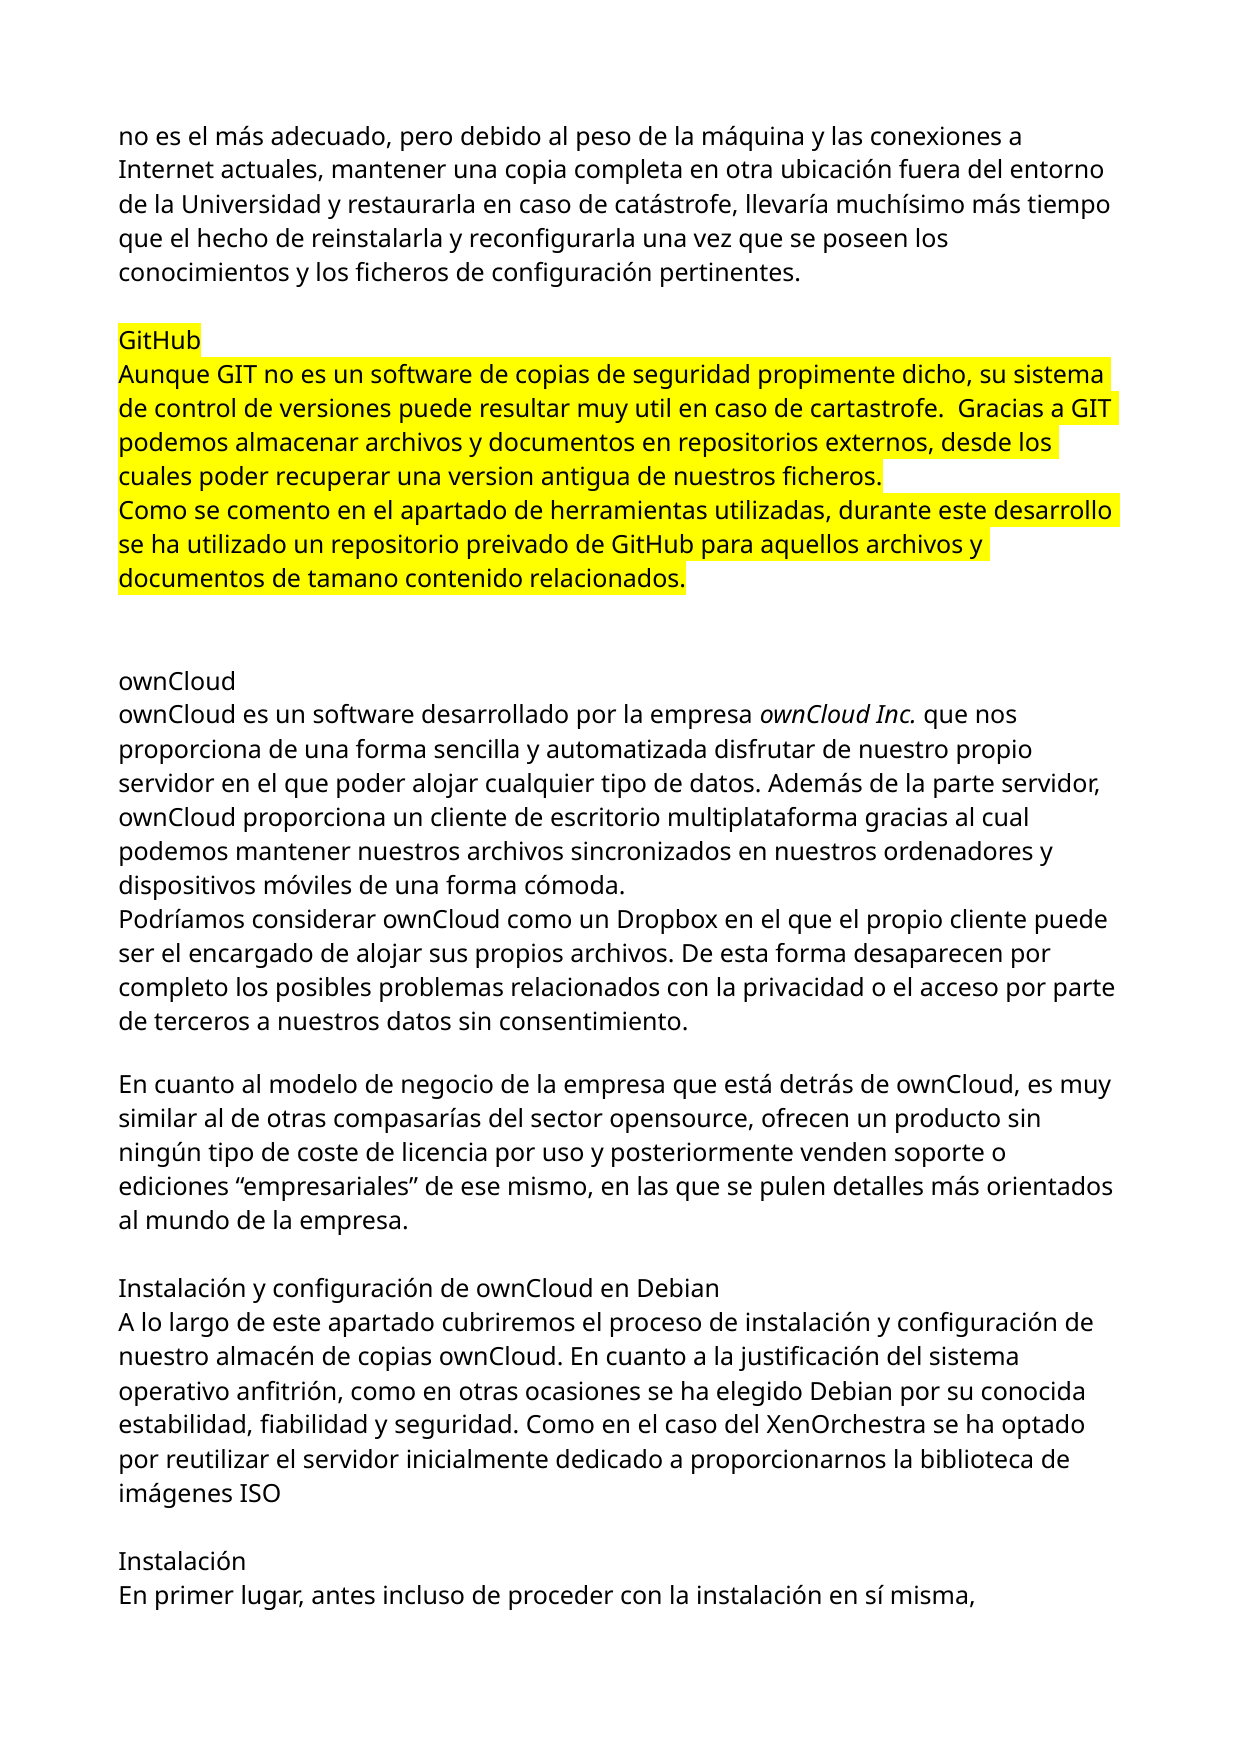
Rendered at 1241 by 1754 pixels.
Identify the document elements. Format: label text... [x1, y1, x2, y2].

text GitHub [118, 322, 1122, 357]
text Instalación y configuración de ownCloud en Debian [118, 1271, 1122, 1305]
text Podríamos considerar ownCloud como un Dropbox en el que el propio cliente puede ser el encargado de alojar sus propios archivos. De esta forma desaparecen por completo los posibles problemas relacionados con la privacidad o el acceso por parte de terceros a nuestros datos sin consentimiento. [118, 902, 1122, 1038]
text Como se comento en el apartado de herramientas utilizadas, durante este desarrollo se ha utilizado un repositorio preivado de GitHub para aquellos archivos y documentos de tamano contenido relacionados. [118, 493, 1122, 595]
text A lo largo de este apartado cubriremos el proceso de instalación y configuración de nuestro almacén de copias ownCloud. En cuanto a la justificación del sistema operativo anfitrión, como en otras ocasiones se ha elegido Debian por su conocida estabilidad, fiabilidad y seguridad. Como en el caso del XenOrchestra se ha optado por reutilizar el servidor inicialmente dedicado a proporcionarnos la biblioteca de imágenes ISO [118, 1305, 1122, 1509]
text Instalación [118, 1543, 1122, 1577]
text ownCloud es un software desarrollado por la empresa ownCloud Inc. que nos proporciona de una forma sencilla y automatizada disfrutar de nuestro propio servidor en el que poder alojar cualquier tipo de datos. Además de la parte servidor, ownCloud proporciona un cliente de escritorio multiplataforma gracias al cual podemos mantener nuestros archivos sincronizados en nuestros ordenadores y dispositivos móviles de una forma cómoda. [118, 697, 1122, 902]
text Aunque GIT no es un software de copias de seguridad propimente dicho, su sistema de control de versiones puede resultar muy util en caso de cartastrofe. Gracias a GIT podemos almacenar archivos y documentos en repositorios externos, desde los cuales poder recuperar una version antigua de nuestros ficheros. [118, 357, 1122, 493]
text En cuanto al modelo de negocio de la empresa que está detrás de ownCloud, es muy similar al de otras compasarías del sector opensource, ofrecen un producto sin ningún tipo de coste de licencia por uso y posteriormente venden soporte o ediciones “empresariales” de ese mismo, en las que se pulen detalles más orientados al mundo de la empresa. [118, 1067, 1122, 1237]
text no es el más adecuado, pero debido al peso de la máquina y las conexiones a Internet actuales, mantener una copia completa en otra ubicación fuera del entorno de la Universidad y restaurarla en caso de catástrofe, llevaría muchísimo más tiempo que el hecho de reinstalarla y reconfigurarla una vez que se poseen los conocimientos y los ficheros de configuración pertinentes. [118, 118, 1122, 288]
text ownCloud [118, 663, 1122, 697]
text En primer lugar, antes incluso de proceder con la instalación en sí misma, [118, 1577, 1122, 1612]
